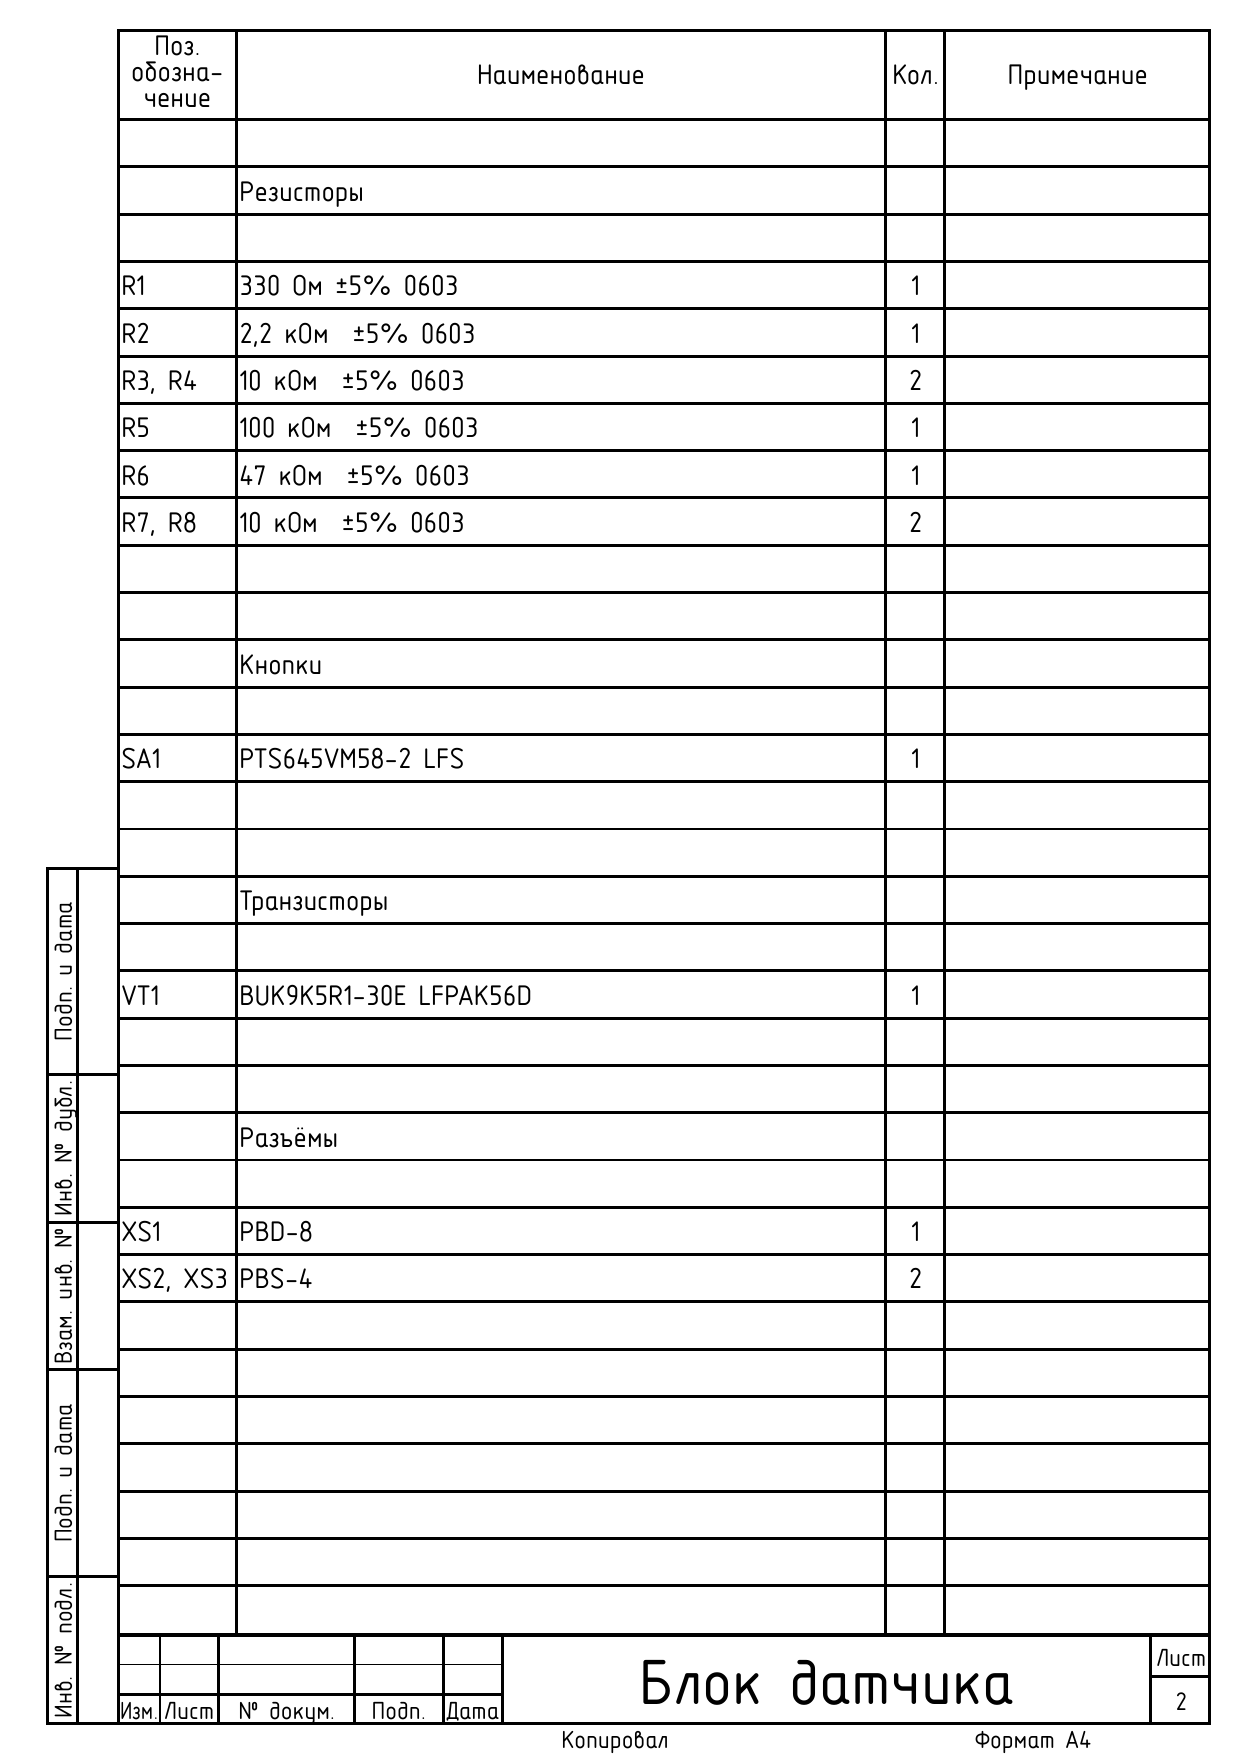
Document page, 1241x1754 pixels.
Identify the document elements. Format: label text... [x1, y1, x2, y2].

table_cell [946, 1114, 1211, 1158]
table_cell [887, 783, 943, 827]
table_cell [119, 1161, 235, 1206]
table_cell 2,2 кОм ±5% 0603 [238, 310, 884, 354]
table_cell [946, 263, 1211, 307]
table_cell [238, 1020, 884, 1064]
table_cell [119, 1445, 235, 1489]
table_cell [119, 925, 235, 969]
table_cell 1 [887, 452, 943, 496]
table_cell [946, 972, 1211, 1017]
table_cell [887, 1493, 943, 1537]
table_cell [887, 1020, 943, 1064]
table_cell [887, 1398, 943, 1442]
table_cell [946, 1351, 1211, 1395]
table_cell [887, 1540, 943, 1584]
table_cell [118, 168, 235, 213]
table_cell [238, 216, 884, 260]
table_cell [946, 689, 1211, 733]
table_cell [118, 594, 235, 638]
table_cell [118, 216, 235, 260]
table_cell [946, 1020, 1211, 1064]
table_header [118, 1636, 159, 1665]
table_cell 1 [887, 405, 943, 449]
table_cell [946, 1256, 1211, 1300]
table_cell [354, 1665, 443, 1695]
table_header Наименование [238, 30, 884, 118]
table_cell [946, 736, 1211, 780]
table_cell R6 [118, 452, 235, 496]
table_header [443, 1636, 502, 1665]
table_cell BUK9K5R1-30E LFPAK56D [238, 972, 884, 1017]
table_cell 100 кОм ±5% 0603 [238, 405, 884, 449]
table_cell [946, 1398, 1211, 1442]
table_cell VT1 [119, 972, 235, 1017]
table_cell [946, 1493, 1211, 1537]
table_cell PTS645VM58-2 LFS [238, 736, 884, 780]
table_cell [119, 1493, 235, 1537]
table_header Кол. [887, 30, 943, 118]
table_cell [946, 1209, 1211, 1253]
table_cell R1 [118, 263, 235, 307]
table_cell [238, 1587, 884, 1633]
table_cell [946, 878, 1211, 922]
table_cell [118, 830, 235, 875]
table_cell 2 [887, 358, 943, 402]
table_cell 1 [887, 1209, 943, 1253]
table_cell [887, 1067, 943, 1111]
table_cell [118, 641, 235, 686]
table_cell SA1 [118, 736, 235, 780]
table_header [354, 1636, 443, 1665]
table_cell Резисторы [238, 168, 884, 213]
table_cell XS2, XS3 [119, 1256, 235, 1300]
table_cell [946, 1587, 1211, 1633]
table_header [159, 1636, 218, 1665]
table_cell R5 [118, 405, 235, 449]
table_cell [887, 1445, 943, 1489]
table_cell [946, 641, 1211, 686]
table_cell [887, 547, 943, 591]
table_cell [119, 1351, 235, 1395]
table_cell [119, 1587, 235, 1633]
table_cell [119, 1398, 235, 1442]
table_header [219, 1636, 354, 1665]
table_cell [219, 1665, 354, 1695]
table_cell [238, 1303, 884, 1348]
table_cell [887, 216, 943, 260]
table_cell [946, 1161, 1211, 1206]
table_cell [443, 1665, 502, 1695]
table_cell 1 [887, 972, 943, 1017]
table_cell Транзисторы [238, 878, 884, 922]
table_cell [238, 925, 884, 969]
table_cell [946, 216, 1211, 260]
table_cell [946, 830, 1211, 875]
table_cell [946, 783, 1211, 827]
table_header Примечание [946, 30, 1211, 118]
table_cell [946, 1445, 1211, 1489]
table_cell 2 [887, 499, 943, 544]
table_cell [946, 1303, 1211, 1348]
table_cell 1 [887, 263, 943, 307]
table_cell PBS-4 [238, 1256, 884, 1300]
table_cell 10 кОм ±5% 0603 [238, 358, 884, 402]
table_cell 1 [887, 736, 943, 780]
table_cell [887, 925, 943, 969]
table_cell [887, 1161, 943, 1206]
table_cell [118, 547, 235, 591]
table_cell [238, 547, 884, 591]
table_cell R7, R8 [118, 499, 235, 544]
table_cell [946, 499, 1211, 544]
table_cell 2 [887, 1256, 943, 1300]
table_cell [119, 1540, 235, 1584]
table_header Поз. обозна- чение [118, 30, 235, 118]
table_cell [887, 594, 943, 638]
table_cell [238, 1398, 884, 1442]
table_cell [946, 405, 1211, 449]
table_cell [238, 1351, 884, 1395]
table_cell [238, 830, 884, 875]
table_cell [887, 121, 943, 165]
table_cell [946, 1067, 1211, 1111]
table_cell [118, 121, 235, 165]
table_cell R3, R4 [118, 358, 235, 402]
table_cell [119, 1020, 235, 1064]
table_cell [238, 783, 884, 827]
table_cell [946, 310, 1211, 354]
table_cell [946, 121, 1211, 165]
table_cell [119, 1067, 235, 1111]
table_cell [238, 1067, 884, 1111]
table_cell [238, 594, 884, 638]
table_cell XS1 [119, 1209, 235, 1253]
table_cell [887, 641, 943, 686]
table_cell 47 кОм ±5% 0603 [238, 452, 884, 496]
table_cell [946, 594, 1211, 638]
table_cell [946, 168, 1211, 213]
table_cell 330 Ом ±5% 0603 [238, 263, 884, 307]
table_cell [887, 830, 943, 875]
table_cell [887, 878, 943, 922]
table_cell [887, 1303, 943, 1348]
table_cell [159, 1665, 218, 1695]
table_cell [119, 1303, 235, 1348]
table_cell [238, 1445, 884, 1489]
table_cell [946, 925, 1211, 969]
table_cell [887, 1587, 943, 1633]
table_cell [238, 1161, 884, 1206]
table_cell [887, 1351, 943, 1395]
table_cell Кнопки [238, 641, 884, 686]
table_cell [119, 1114, 235, 1158]
table_cell [887, 1114, 943, 1158]
table_cell [119, 878, 235, 922]
table_cell [118, 1665, 159, 1695]
table_cell [887, 168, 943, 213]
table_cell [238, 1493, 884, 1537]
table_cell R2 [118, 310, 235, 354]
table_cell Разъёмы [238, 1114, 884, 1158]
table_cell [118, 689, 235, 733]
table_cell [238, 1540, 884, 1584]
table_cell [238, 121, 884, 165]
table_cell [946, 358, 1211, 402]
table_cell [946, 547, 1211, 591]
table_cell [946, 452, 1211, 496]
table_cell [887, 689, 943, 733]
table_cell PBD-8 [238, 1209, 884, 1253]
table_cell [946, 1540, 1211, 1584]
table_cell 10 кОм ±5% 0603 [238, 499, 884, 544]
table_cell [238, 689, 884, 733]
table_cell 1 [887, 310, 943, 354]
table_cell [118, 783, 235, 827]
